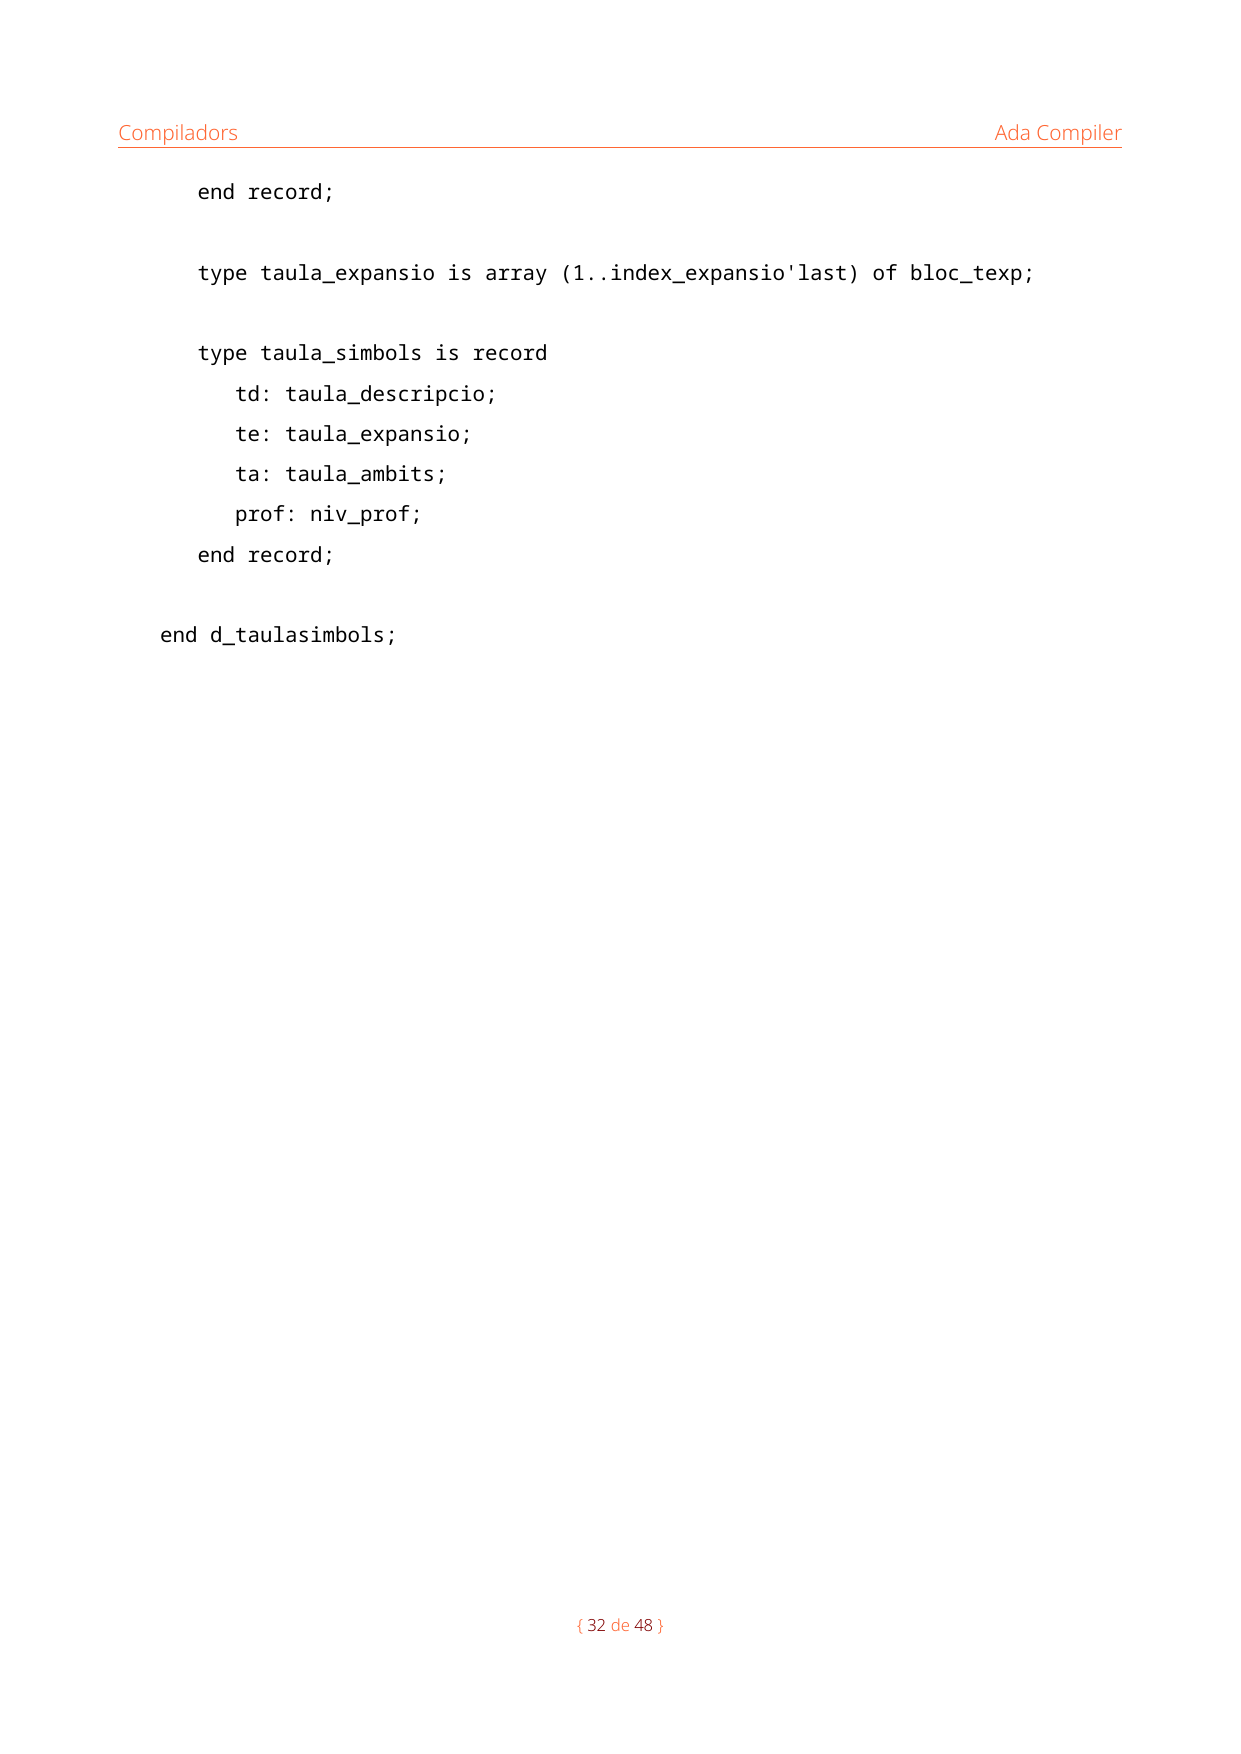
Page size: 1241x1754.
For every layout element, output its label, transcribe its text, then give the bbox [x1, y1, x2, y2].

text te: taula_expansio; [118, 419, 1122, 447]
text end record; [118, 540, 1122, 568]
text type taula_simbols is record [118, 338, 1122, 367]
text ta: taula_ambits; [118, 459, 1122, 488]
text prof: niv_prof; [118, 499, 1122, 528]
text end d_taulasimbols; [118, 621, 1122, 649]
text type taula_expansio is array (1..index_expansio'last) of bloc_texp; [118, 258, 1122, 286]
text td: taula_descripcio; [118, 379, 1122, 407]
text end record; [118, 177, 1122, 206]
